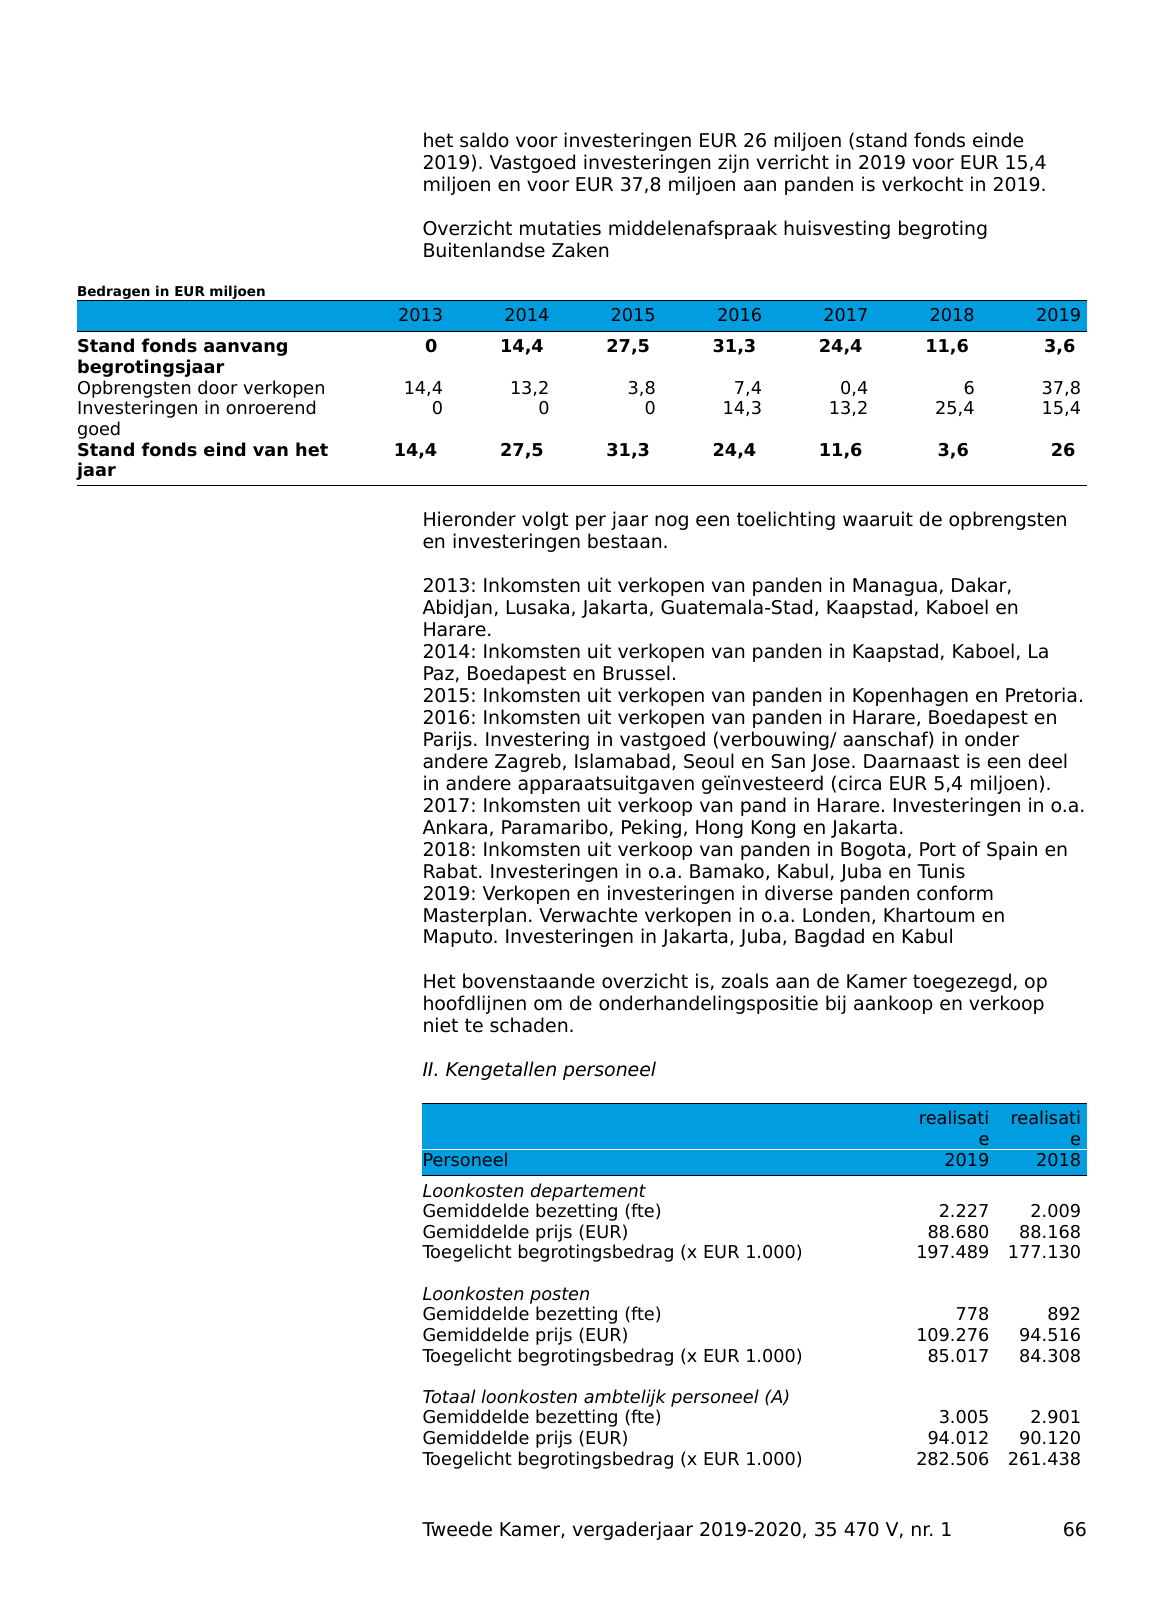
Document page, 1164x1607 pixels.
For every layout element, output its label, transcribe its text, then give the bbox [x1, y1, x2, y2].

table_cell 88.168 [995, 1222, 1087, 1242]
table_cell 15,4 [980, 398, 1087, 439]
table_cell 282.506 [903, 1449, 995, 1469]
table_cell 27,5 [555, 332, 661, 378]
table_cell 11,6 [874, 332, 980, 378]
table_cell Toegelicht begrotingsbedrag (x EUR 1.000) [422, 1346, 903, 1366]
table_cell 2013 [343, 301, 449, 331]
table_cell 261.438 [995, 1449, 1087, 1469]
table_cell 88.680 [903, 1222, 995, 1242]
table_cell 13,2 [449, 378, 555, 398]
table_cell 13,2 [768, 398, 874, 439]
table_cell 2019 [980, 301, 1087, 331]
table_cell [995, 1387, 1087, 1407]
text Overzicht mutaties middelenafspraak huisvesting begroting Buitenlandse Zaken [422, 218, 1087, 262]
table_cell 7,4 [661, 378, 768, 398]
table_cell Investeringen in onroerend goed [77, 398, 342, 439]
table_cell 892 [995, 1304, 1087, 1325]
table_cell 2019 [903, 1150, 995, 1175]
table_cell 2015 [555, 301, 661, 331]
table_cell Totaal loonkosten ambtelijk personeel (A) [422, 1387, 903, 1407]
table_cell Gemiddelde prijs (EUR) [422, 1428, 903, 1449]
text Hieronder volgt per jaar nog een toelichting waaruit de opbrengsten en investeringen bestaan. [422, 509, 1087, 553]
table_cell Gemiddelde bezetting (fte) [422, 1304, 903, 1325]
table_cell 14,4 [343, 378, 449, 398]
table_cell 109.276 [903, 1325, 995, 1346]
table_cell [995, 1284, 1087, 1304]
table_cell Gemiddelde bezetting (fte) [422, 1408, 903, 1428]
table_cell 27,5 [449, 440, 555, 485]
table_cell Toegelicht begrotingsbedrag (x EUR 1.000) [422, 1449, 903, 1469]
table_cell 177.130 [995, 1243, 1087, 1263]
text 2016: Inkomsten uit verkopen van panden in Harare, Boedapest en Parijs. Investering in vastgoed (verbouwing/ aanschaf) in onder andere Zagreb, Islamabad, Seoul en San Jose. Daarnaast is een deel in andere apparaatsuitgaven geïnvesteerd (circa EUR 5,4 miljoen). [422, 707, 1087, 794]
table_cell 2016 [661, 301, 768, 331]
table_cell 2018 [874, 301, 980, 331]
table_cell [903, 1366, 995, 1387]
table_cell 90.120 [995, 1428, 1087, 1449]
table_cell [903, 1284, 995, 1304]
table_cell 6 [874, 378, 980, 398]
table_header Bedragen in EUR miljoen [77, 284, 1087, 299]
table_cell 0 [449, 398, 555, 439]
table_cell [903, 1176, 995, 1201]
table_cell Opbrengsten door verkopen [77, 378, 342, 398]
table_cell Gemiddelde prijs (EUR) [422, 1222, 903, 1242]
table_cell 0,4 [768, 378, 874, 398]
table_header realisatie [903, 1104, 995, 1149]
table_cell 2.901 [995, 1408, 1087, 1428]
table_cell [995, 1263, 1087, 1284]
subtitle II. Kengetallen personeel [422, 1059, 1087, 1081]
table_cell 2.227 [903, 1201, 995, 1222]
table_cell Gemiddelde bezetting (fte) [422, 1201, 903, 1222]
table_cell 37,8 [980, 378, 1087, 398]
table_cell [995, 1366, 1087, 1387]
table_cell 14,3 [661, 398, 768, 439]
text 2019: Verkopen en investeringen in diverse panden conform Masterplan. Verwachte verkopen in o.a. Londen, Khartoum en Maputo. Investeringen in Jakarta, Juba, Bagdad en Kabul [422, 882, 1087, 948]
table_cell 14,4 [449, 332, 555, 378]
text het saldo voor investeringen EUR 26 miljoen (stand fonds einde 2019). Vastgoed investeringen zijn verricht in 2019 voor EUR 15,4 miljoen en voor EUR 37,8 miljoen aan panden is verkocht in 2019. [422, 130, 1087, 196]
table_cell 0 [343, 332, 449, 378]
table_cell [422, 1366, 903, 1387]
table_cell 3,8 [555, 378, 661, 398]
table_cell 2018 [995, 1150, 1087, 1175]
table_cell 94.012 [903, 1428, 995, 1449]
table_header [422, 1104, 903, 1149]
table_cell 2017 [768, 301, 874, 331]
table_cell [995, 1176, 1087, 1201]
table_cell Gemiddelde prijs (EUR) [422, 1325, 903, 1346]
table_cell 2.009 [995, 1201, 1087, 1222]
table_cell 0 [343, 398, 449, 439]
table_cell [903, 1263, 995, 1284]
table_cell 84.308 [995, 1346, 1087, 1366]
text 2014: Inkomsten uit verkopen van panden in Kaapstad, Kaboel, La Paz, Boedapest en Brussel. [422, 641, 1087, 685]
table_cell 24,4 [768, 332, 874, 378]
table_cell 31,3 [555, 440, 661, 485]
table_cell 3.005 [903, 1408, 995, 1428]
table_cell 3,6 [980, 332, 1087, 378]
text 2018: Inkomsten uit verkoop van panden in Bogota, Port of Spain en Rabat. Investeringen in o.a. Bamako, Kabul, Juba en Tunis [422, 838, 1087, 882]
table_cell 0 [555, 398, 661, 439]
table_cell [77, 301, 342, 331]
table_cell 14,4 [343, 440, 449, 485]
table_cell Personeel [422, 1150, 903, 1175]
table_cell 197.489 [903, 1243, 995, 1263]
table_cell 11,6 [768, 440, 874, 485]
table_cell [903, 1387, 995, 1407]
table_cell Stand fonds eind van het jaar [77, 440, 342, 485]
table_cell 3,6 [874, 440, 980, 485]
table_cell Stand fonds aanvang begrotingsjaar [77, 332, 342, 378]
table_cell 94.516 [995, 1325, 1087, 1346]
table_cell 778 [903, 1304, 995, 1325]
table_cell Toegelicht begrotingsbedrag (x EUR 1.000) [422, 1243, 903, 1263]
text 2017: Inkomsten uit verkoop van pand in Harare. Investeringen in o.a. Ankara, Paramaribo, Peking, Hong Kong en Jakarta. [422, 794, 1087, 838]
table_cell 31,3 [661, 332, 768, 378]
text 2015: Inkomsten uit verkopen van panden in Kopenhagen en Pretoria. [422, 685, 1087, 707]
table_cell 85.017 [903, 1346, 995, 1366]
text Het bovenstaande overzicht is, zoals aan de Kamer toegezegd, op hoofdlijnen om de onderhandelingspositie bij aankoop en verkoop niet te schaden. [422, 971, 1087, 1037]
table_cell 26 [980, 440, 1087, 485]
table_header realisatie [995, 1104, 1087, 1149]
table_cell 25,4 [874, 398, 980, 439]
table_cell 24,4 [661, 440, 768, 485]
table_cell 2014 [449, 301, 555, 331]
table_cell Loonkosten posten [422, 1284, 903, 1304]
table_cell Loonkosten departement [422, 1176, 903, 1201]
text 2013: Inkomsten uit verkopen van panden in Managua, Dakar, Abidjan, Lusaka, Jakarta, Guatemala-Stad, Kaapstad, Kaboel en Harare. [422, 575, 1087, 641]
table_cell [422, 1263, 903, 1284]
